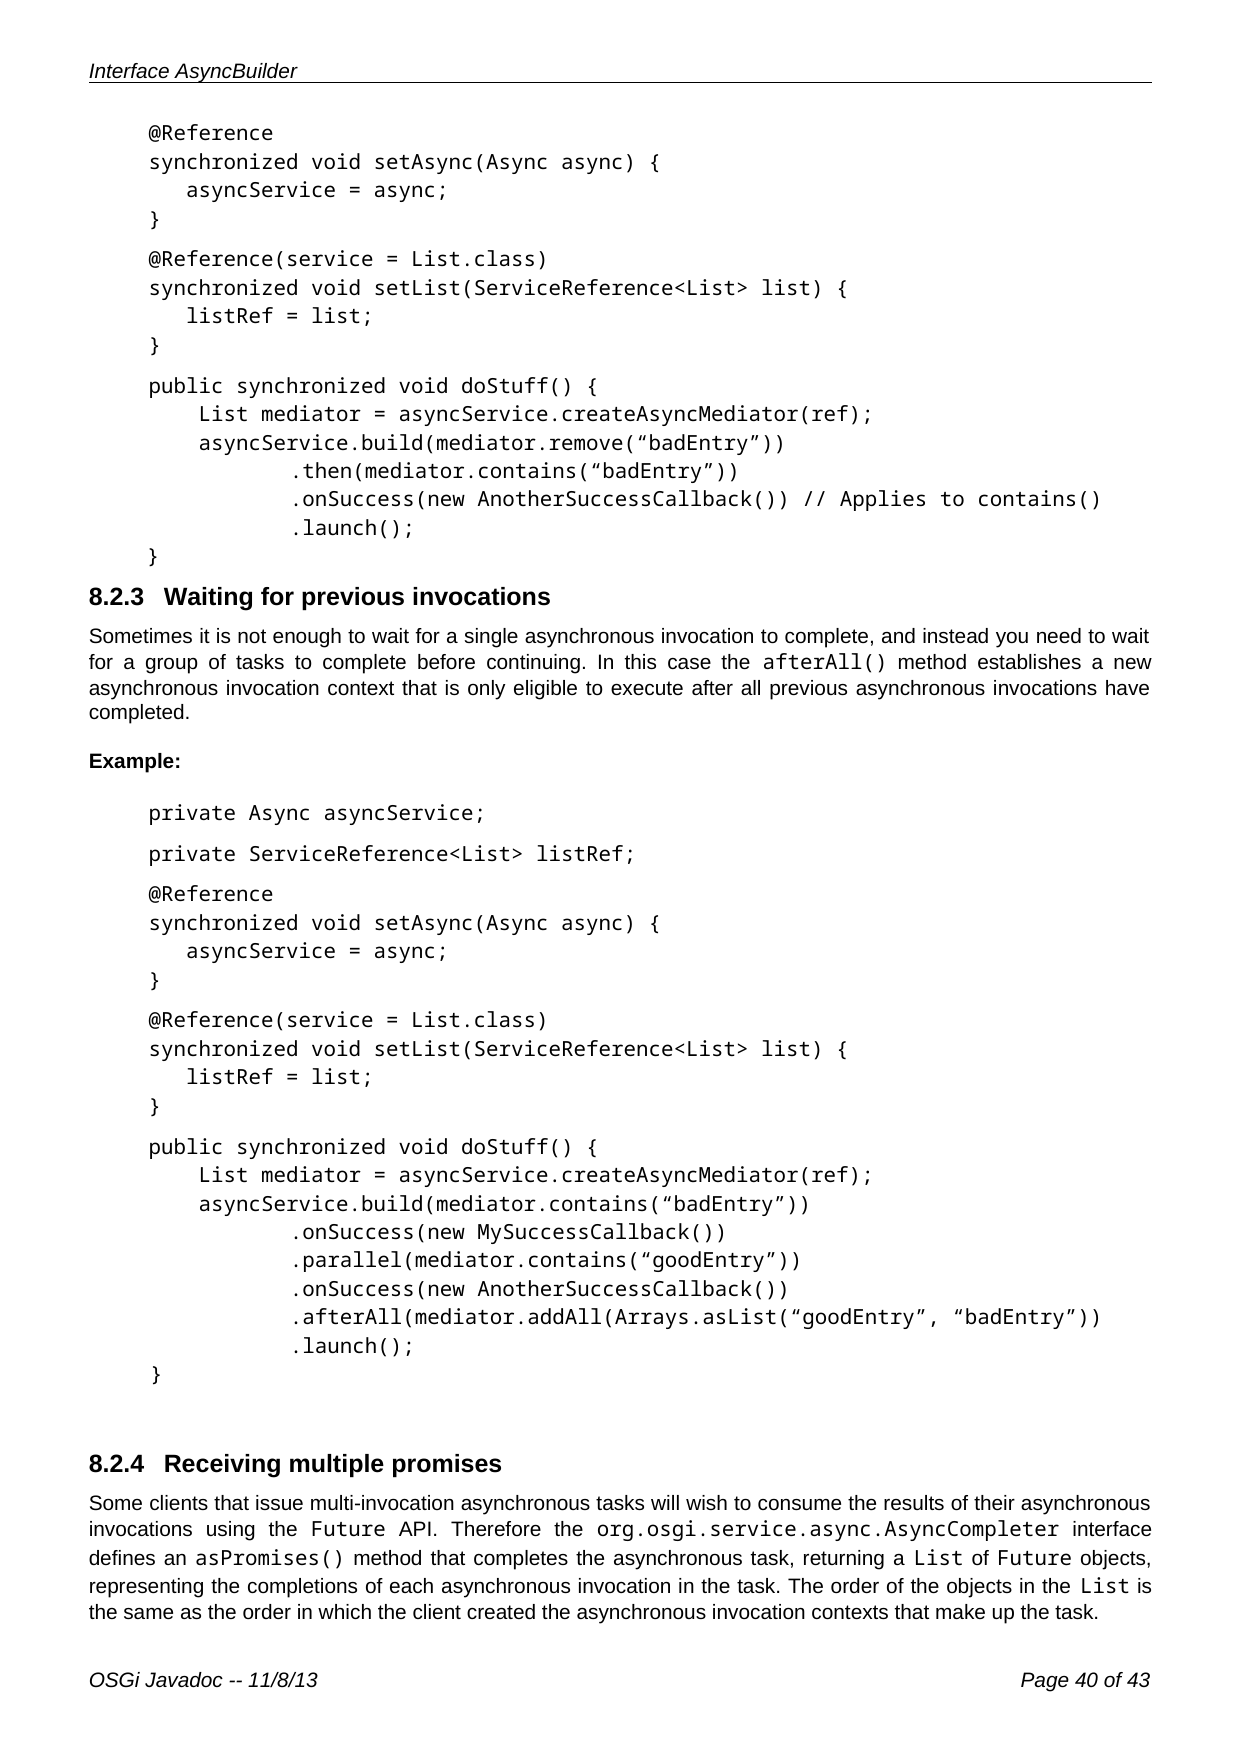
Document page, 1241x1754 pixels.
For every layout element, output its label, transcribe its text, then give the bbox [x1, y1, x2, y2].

text asyncService.build(mediator.remove(“badEntry”)) [148, 428, 1152, 456]
text @Reference(service = List.class) [148, 244, 1152, 273]
text Some clients that issue multi-invocation asynchronous tasks will wish to consume the results of their asynchronous invocations using the Future API. Therefore the org.osgi.service.async.AsyncCompleter interface defines an asPromises() method that completes the asynchronous task, returning a List of Future objects, representing the completions of each asynchronous invocation in the task. The order of the objects in the List is the same as the order in which the client created the asynchronous invocation contexts that make up the task. [88, 1490, 1152, 1623]
text private ServiceReference<List> listRef; [148, 839, 1152, 867]
text synchronized void setList(ServiceReference<List> list) { [148, 1034, 1152, 1062]
subtitle Waiting for previous invocations [88, 582, 1152, 611]
text } [150, 1359, 1152, 1388]
text @Reference [148, 879, 1152, 908]
text asyncService.build(mediator.contains(“badEntry”)) [148, 1189, 1152, 1217]
text .launch(); [289, 1331, 1152, 1359]
text List mediator = asyncService.createAsyncMediator(ref); [148, 1160, 1152, 1189]
text public synchronized void doStuff() { [148, 1132, 1152, 1160]
text asyncService = async; [148, 936, 1152, 965]
text } [148, 330, 1152, 358]
text .onSuccess(new AnotherSuccessCallback()) [289, 1274, 1152, 1302]
text @Reference(service = List.class) [148, 1006, 1152, 1034]
text Sometimes it is not enough to wait for a single asynchronous invocation to complete, and instead you need to wait for a group of tasks to complete before continuing. In this case the afterAll() method establishes a new asynchronous invocation context that is only eligible to execute after all previous asynchronous invocations have completed. [88, 623, 1152, 724]
text public synchronized void doStuff() { [148, 371, 1152, 399]
text .parallel(mediator.contains(“goodEntry”)) [289, 1246, 1152, 1274]
text .onSuccess(new AnotherSuccessCallback()) // Applies to contains() [289, 484, 1152, 513]
text List mediator = asyncService.createAsyncMediator(ref); [148, 399, 1152, 428]
text @Reference [148, 118, 1152, 147]
text asyncService = async; [148, 175, 1152, 204]
text synchronized void setAsync(Async async) { [148, 908, 1152, 936]
text } [148, 965, 1152, 993]
text listRef = list; [148, 301, 1152, 330]
text .launch(); [289, 513, 1152, 541]
text synchronized void setAsync(Async async) { [148, 147, 1152, 175]
text } [148, 1091, 1152, 1119]
text } [147, 541, 1152, 570]
text listRef = list; [148, 1062, 1152, 1091]
text Example: [88, 749, 1152, 773]
text private Async asyncService; [148, 798, 1152, 826]
text .then(mediator.contains(“badEntry”)) [289, 456, 1152, 484]
text } [148, 204, 1152, 232]
text synchronized void setList(ServiceReference<List> list) { [148, 273, 1152, 301]
text .onSuccess(new MySuccessCallback()) [289, 1217, 1152, 1246]
text .afterAll(mediator.addAll(Arrays.asList(“goodEntry”, “badEntry”)) [289, 1302, 1152, 1331]
subtitle Receiving multiple promises [88, 1449, 1152, 1478]
